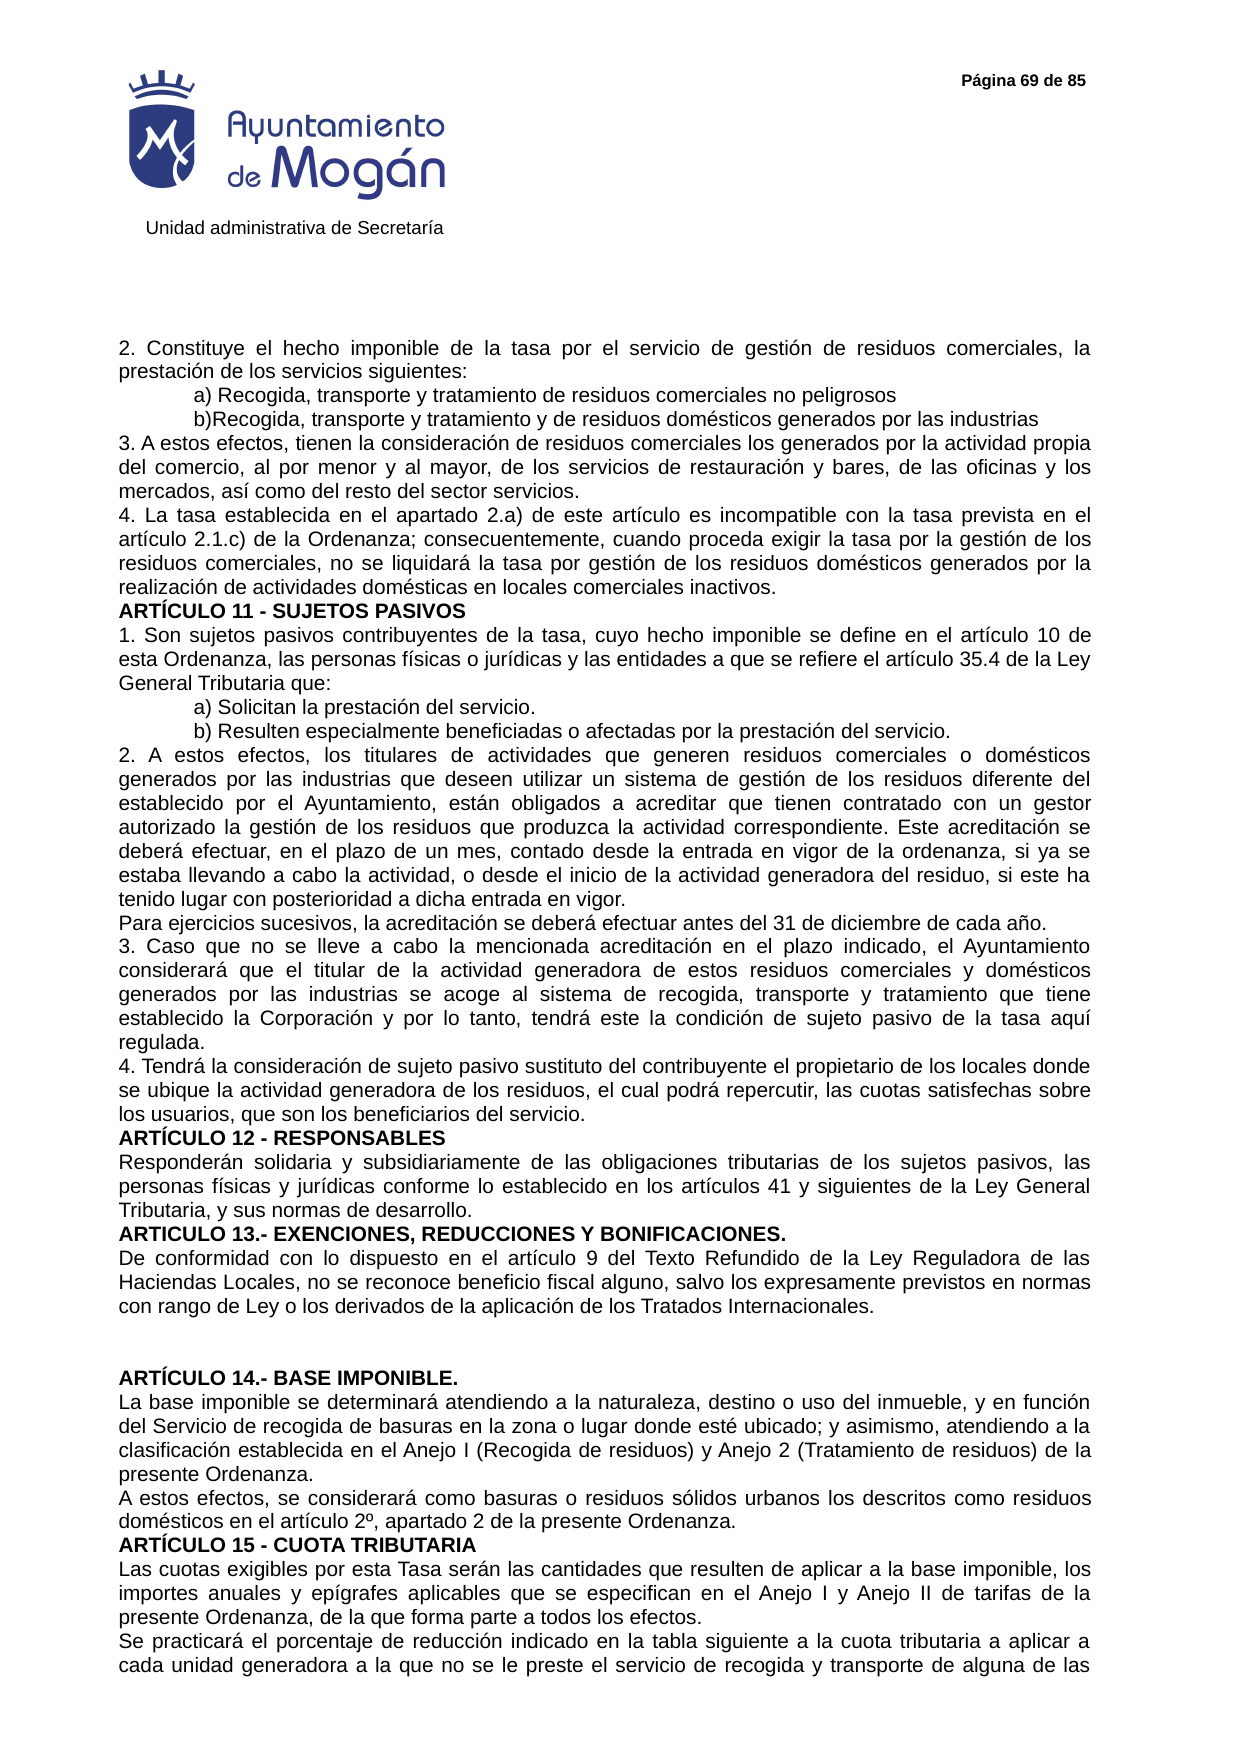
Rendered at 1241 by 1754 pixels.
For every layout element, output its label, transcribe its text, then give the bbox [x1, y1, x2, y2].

text De conformidad con lo dispuesto en el artículo 9 del Texto Refundido de la Ley Reguladora de las Haciendas Locales, no se reconoce beneficio fiscal alguno, salvo los expresamente previstos en normas con rango de Ley o los derivados de la aplicación de los Tratados Internacionales. [118, 1246, 1092, 1318]
text ARTICULO 13.- EXENCIONES, REDUCCIONES Y BONIFICACIONES. [118, 1222, 1092, 1246]
text 3. Caso que no se lleve a cabo la mencionada acreditación en el plazo indicado, el Ayuntamiento considerará que el titular de la actividad generadora de estos residuos comerciales y domésticos generados por las industrias se acoge al sistema de recogida, transporte y tratamiento que tiene establecido la Corporación y por lo tanto, tendrá este la condición de sujeto pasivo de la tasa aquí regulada. [118, 934, 1092, 1054]
text La base imponible se determinará atendiendo a la naturaleza, destino o uso del inmueble, y en función del Servicio de recogida de basuras en la zona o lugar donde esté ubicado; y asimismo, atendiendo a la clasificación establecida en el Anejo I (Recogida de residuos) y Anejo 2 (Tratamiento de residuos) de la presente Ordenanza. [118, 1389, 1092, 1485]
text ARTÍCULO 15 - CUOTA TRIBUTARIA [118, 1533, 1092, 1557]
text a) Solicitan la prestación del servicio. [193, 695, 1092, 719]
text ARTÍCULO 11 - SUJETOS PASIVOS [118, 599, 1092, 623]
text 2. Constituye el hecho imponible de la tasa por el servicio de gestión de residuos comerciales, la prestación de los servicios siguientes: [118, 335, 1092, 383]
text 4. La tasa establecida en el apartado 2.a) de este artículo es incompatible con la tasa prevista en el artículo 2.1.c) de la Ordenanza; consecuentemente, cuando proceda exigir la tasa por la gestión de los residuos comerciales, no se liquidará la tasa por gestión de los residuos domésticos generados por la realización de actividades domésticas en locales comerciales inactivos. [118, 503, 1092, 599]
text b) Resulten especialmente beneficiadas o afectadas por la prestación del servicio. [193, 719, 1092, 743]
text 4. Tendrá la consideración de sujeto pasivo sustituto del contribuyente el propietario de los locales donde se ubique la actividad generadora de los residuos, el cual podrá repercutir, las cuotas satisfechas sobre los usuarios, que son los beneficiarios del servicio. [118, 1054, 1092, 1126]
text 1. Son sujetos pasivos contribuyentes de la tasa, cuyo hecho imponible se define en el artículo 10 de esta Ordenanza, las personas físicas o jurídicas y las entidades a que se refiere el artículo 35.4 de la Ley General Tributaria que: [118, 623, 1092, 695]
picture [128, 70, 445, 206]
text Las cuotas exigibles por esta Tasa serán las cantidades que resulten de aplicar a la base imponible, los importes anuales y epígrafes aplicables que se especifican en el Anejo I y Anejo II de tarifas de la presente Ordenanza, de la que forma parte a todos los efectos. [118, 1557, 1092, 1629]
text Responderán solidaria y subsidiariamente de las obligaciones tributarias de los sujetos pasivos, las personas físicas y jurídicas conforme lo establecido en los artículos 41 y siguientes de la Ley General Tributaria, y sus normas de desarrollo. [118, 1150, 1092, 1222]
text Para ejercicios sucesivos, la acreditación se deberá efectuar antes del 31 de diciembre de cada año. [118, 910, 1092, 934]
text ARTÍCULO 14.- BASE IMPONIBLE. [118, 1366, 1092, 1389]
text 3. A estos efectos, tienen la consideración de residuos comerciales los generados por la actividad propia del comercio, al por menor y al mayor, de los servicios de restauración y bares, de las oficinas y los mercados, así como del resto del sector servicios. [118, 431, 1092, 503]
text A estos efectos, se considerará como basuras o residuos sólidos urbanos los descritos como residuos domésticos en el artículo 2º, apartado 2 de la presente Ordenanza. [118, 1485, 1092, 1533]
text a) Recogida, transporte y tratamiento de residuos comerciales no peligrosos [193, 383, 1092, 407]
text 2. A estos efectos, los titulares de actividades que generen residuos comerciales o domésticos generados por las industrias que deseen utilizar un sistema de gestión de los residuos diferente del establecido por el Ayuntamiento, están obligados a acreditar que tienen contratado con un gestor autorizado la gestión de los residuos que produzca la actividad correspondiente. Este acreditación se deberá efectuar, en el plazo de un mes, contado desde la entrada en vigor de la ordenanza, si ya se estaba llevando a cabo la actividad, o desde el inicio de la actividad generadora del residuo, si este ha tenido lugar con posterioridad a dicha entrada en vigor. [118, 743, 1092, 910]
text Se practicará el porcentaje de reducción indicado en la tabla siguiente a la cuota tributaria a aplicar a cada unidad generadora a la que no se le preste el servicio de recogida y transporte de alguna de las [118, 1629, 1092, 1677]
text ARTÍCULO 12 - RESPONSABLES [118, 1126, 1092, 1150]
text b)Recogida, transporte y tratamiento y de residuos domésticos generados por las industrias [193, 407, 1092, 431]
